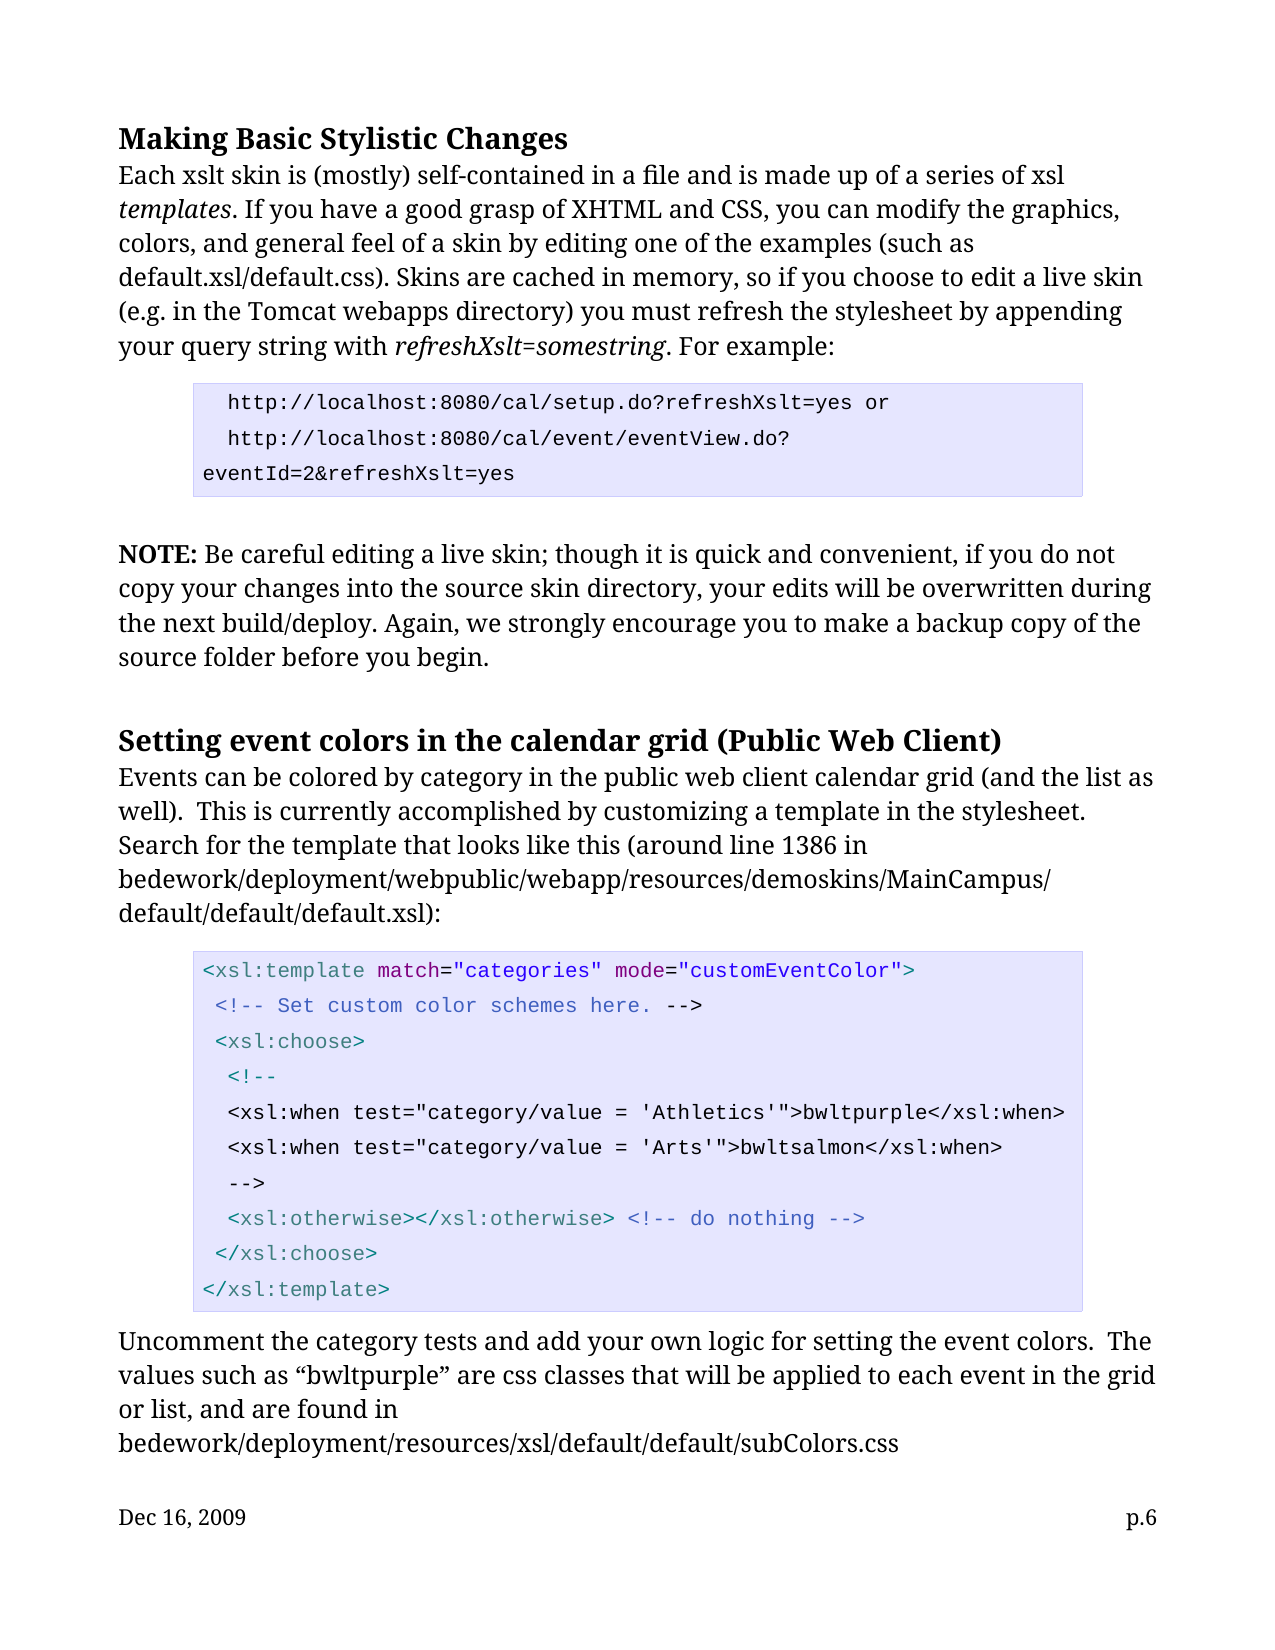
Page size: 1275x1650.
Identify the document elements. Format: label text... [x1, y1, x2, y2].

text <xsl:choose> [194, 1022, 1082, 1054]
text <!-- [194, 1057, 1082, 1090]
subtitle Setting event colors in the calendar grid (Public Web Client) [118, 720, 1157, 759]
text Uncomment the category tests and add your own logic for setting the event colors. The values such as “bwltpurple” are css classes that will be applied to each event in the grid or list, and are found in bedework/deployment/resources/xsl/default/default/subColors.css [118, 1323, 1157, 1459]
text <!-- Set custom color schemes here. --> [194, 986, 1082, 1019]
text Each xslt skin is (mostly) self-contained in a file and is made up of a series of xsl templates. If you have a good grasp of XHTML and CSS, you can modify the graphics, colors, and general feel of a skin by editing one of the examples (such as default.xsl/default.css). Skins are cached in memory, so if you choose to edit a live skin (e.g. in the Tomcat webapps directory) you must refresh the stylesheet by appending your query string with refreshXslt=somestring. For example: [118, 158, 1157, 362]
text <xsl:when test="category/value = 'Arts'">bwltsalmon</xsl:when> [194, 1128, 1082, 1161]
text <xsl:otherwise></xsl:otherwise> <!-- do nothing --> [194, 1199, 1082, 1232]
text http://localhost:8080/cal/setup.do?refreshXslt=yes or [194, 384, 1082, 416]
subtitle Making Basic Stylistic Changes [118, 118, 1157, 158]
text Events can be colored by category in the public web client calendar grid (and the list as well). This is currently accomplished by customizing a template in the stylesheet. Search for the template that looks like this (around line 1386 in bedework/deployment/webpublic/webapp/resources/demoskins/MainCampus/default/default/default.xsl): [118, 759, 1157, 930]
text <xsl:template match="categories" mode="customEventColor"> [194, 952, 1082, 984]
text --> [194, 1163, 1082, 1196]
text NOTE: Be careful editing a live skin; though it is quick and convenient, if you do not copy your changes into the source skin directory, your edits will be overwritten during the next build/deploy. Again, we strongly encourage you to make a backup copy of the source folder before you begin. [118, 537, 1157, 673]
text http://localhost:8080/cal/event/eventView.do?eventId=2&refreshXslt=yes [194, 419, 1082, 496]
text </xsl:choose> [194, 1234, 1082, 1267]
text </xsl:template> [194, 1270, 1082, 1311]
text <xsl:when test="category/value = 'Athletics'">bwltpurple</xsl:when> [194, 1093, 1082, 1125]
